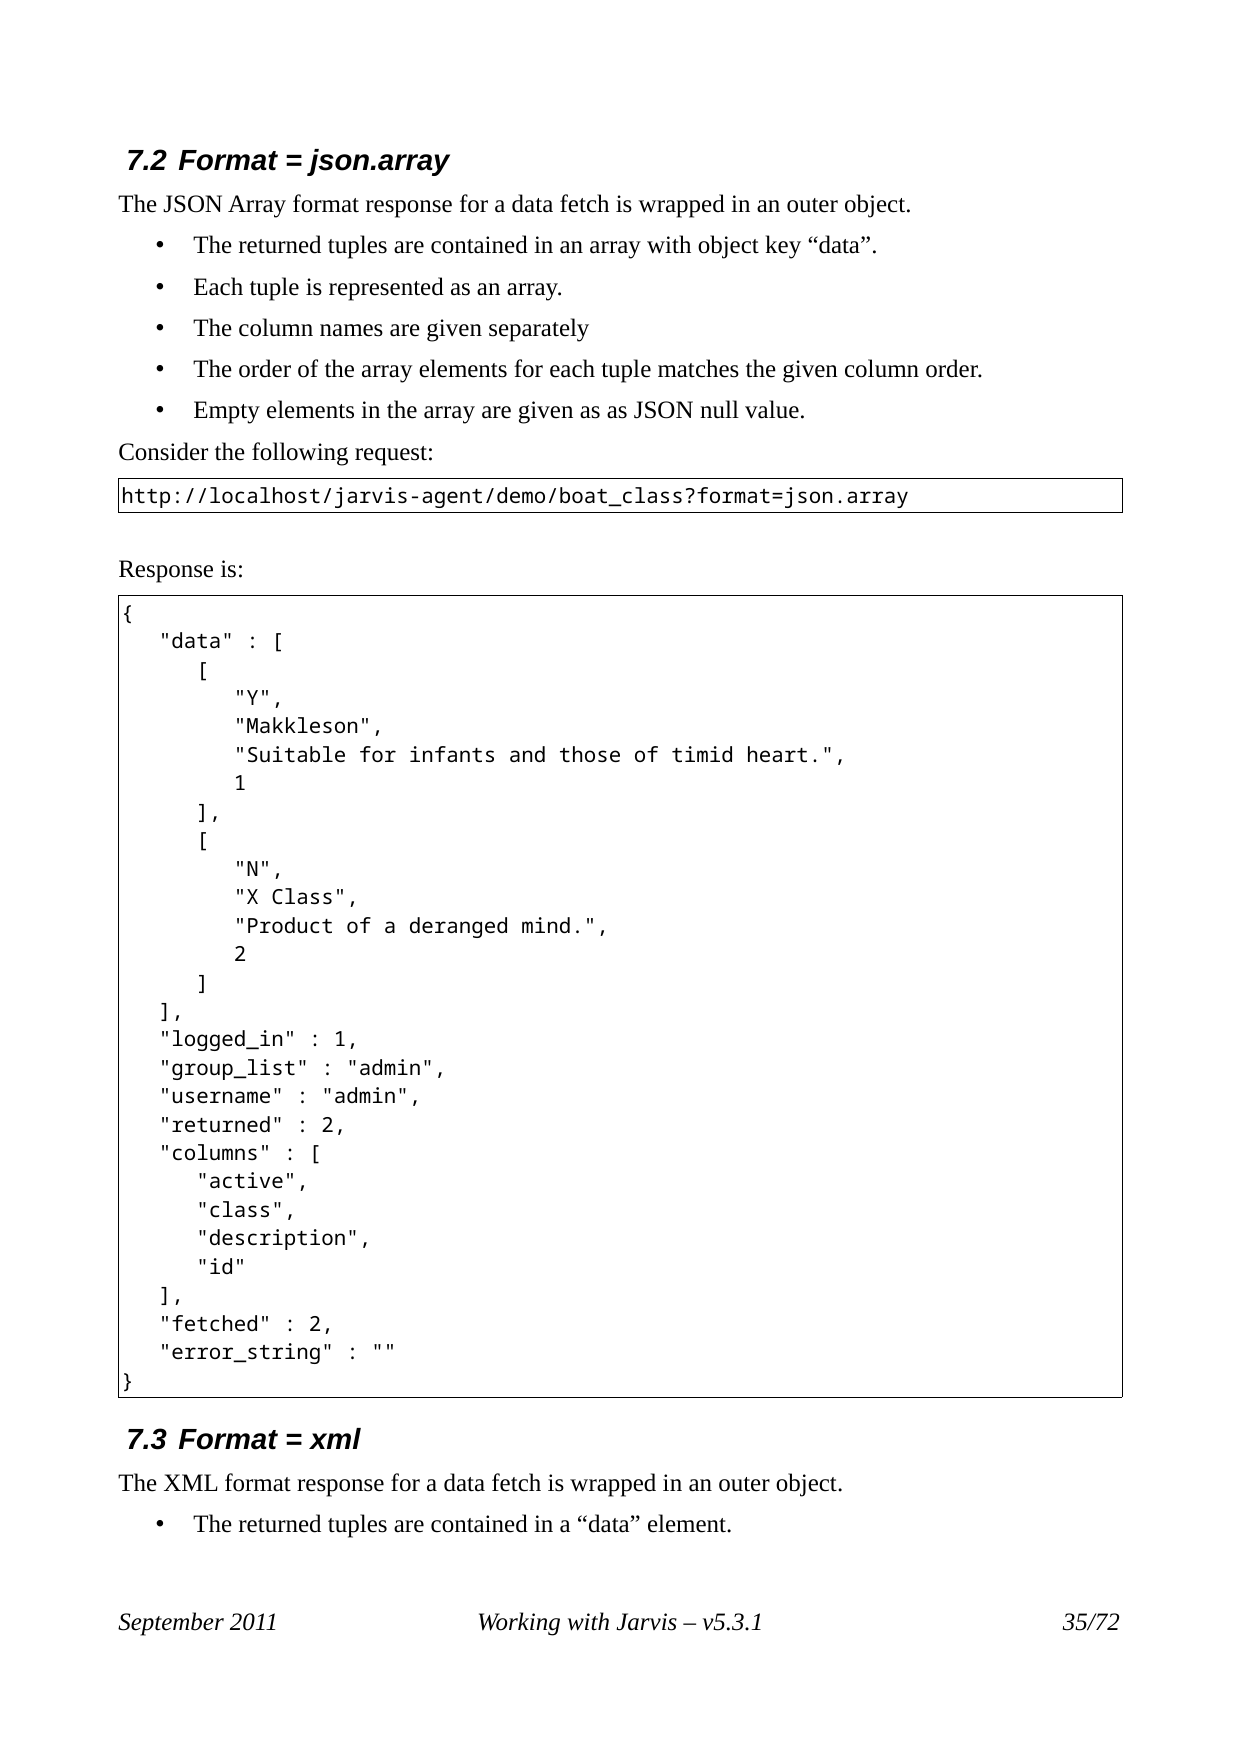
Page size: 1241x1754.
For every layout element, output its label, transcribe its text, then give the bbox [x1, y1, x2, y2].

text } [119, 1363, 1122, 1397]
text "N", [119, 851, 1122, 879]
subtitle Format = xml [118, 1422, 1122, 1456]
text "Product of a deranged mind.", [119, 908, 1122, 936]
text [ [119, 822, 1122, 851]
text "error_string" : "" [119, 1334, 1122, 1363]
list The order of the array elements for each tuple matches the given column order. [156, 354, 1122, 383]
text [ [119, 652, 1122, 680]
text "Makkleson", [119, 709, 1122, 737]
text Response is: [118, 554, 1122, 582]
text "X Class", [119, 879, 1122, 908]
text Consider the following request: [118, 437, 1122, 465]
text "group_list" : "admin", [119, 1050, 1122, 1078]
text "data" : [ [119, 623, 1122, 652]
text ], [119, 1277, 1122, 1306]
list The returned tuples are contained in a “data” element. [156, 1509, 1122, 1538]
text The JSON Array format response for a data fetch is wrapped in an outer object. [118, 189, 1122, 218]
text "returned" : 2, [119, 1107, 1122, 1135]
text http://localhost/jarvis-agent/demo/boat_class?format=json.array [119, 479, 1122, 512]
text "username" : "admin", [119, 1078, 1122, 1107]
text "columns" : [ [119, 1135, 1122, 1164]
list The returned tuples are contained in an array with object key “data”. [156, 230, 1122, 259]
text { [119, 596, 1122, 623]
text "class", [119, 1192, 1122, 1221]
text The XML format response for a data fetch is wrapped in an outer object. [118, 1468, 1122, 1497]
text "active", [119, 1164, 1122, 1192]
text "fetched" : 2, [119, 1306, 1122, 1334]
text ], [119, 993, 1122, 1021]
list Empty elements in the array are given as as JSON null value. [156, 395, 1122, 424]
subtitle Format = json.array [118, 143, 1122, 177]
list Each tuple is represented as an array. [156, 272, 1122, 300]
text "description", [119, 1221, 1122, 1249]
list The column names are given separately [156, 313, 1122, 342]
text "Suitable for infants and those of timid heart.", [119, 737, 1122, 766]
text ] [119, 964, 1122, 993]
text "Y", [119, 680, 1122, 709]
text "logged_in" : 1, [119, 1021, 1122, 1050]
text 1 [119, 766, 1122, 794]
text "id" [119, 1249, 1122, 1277]
text 2 [119, 936, 1122, 964]
text ], [119, 794, 1122, 822]
